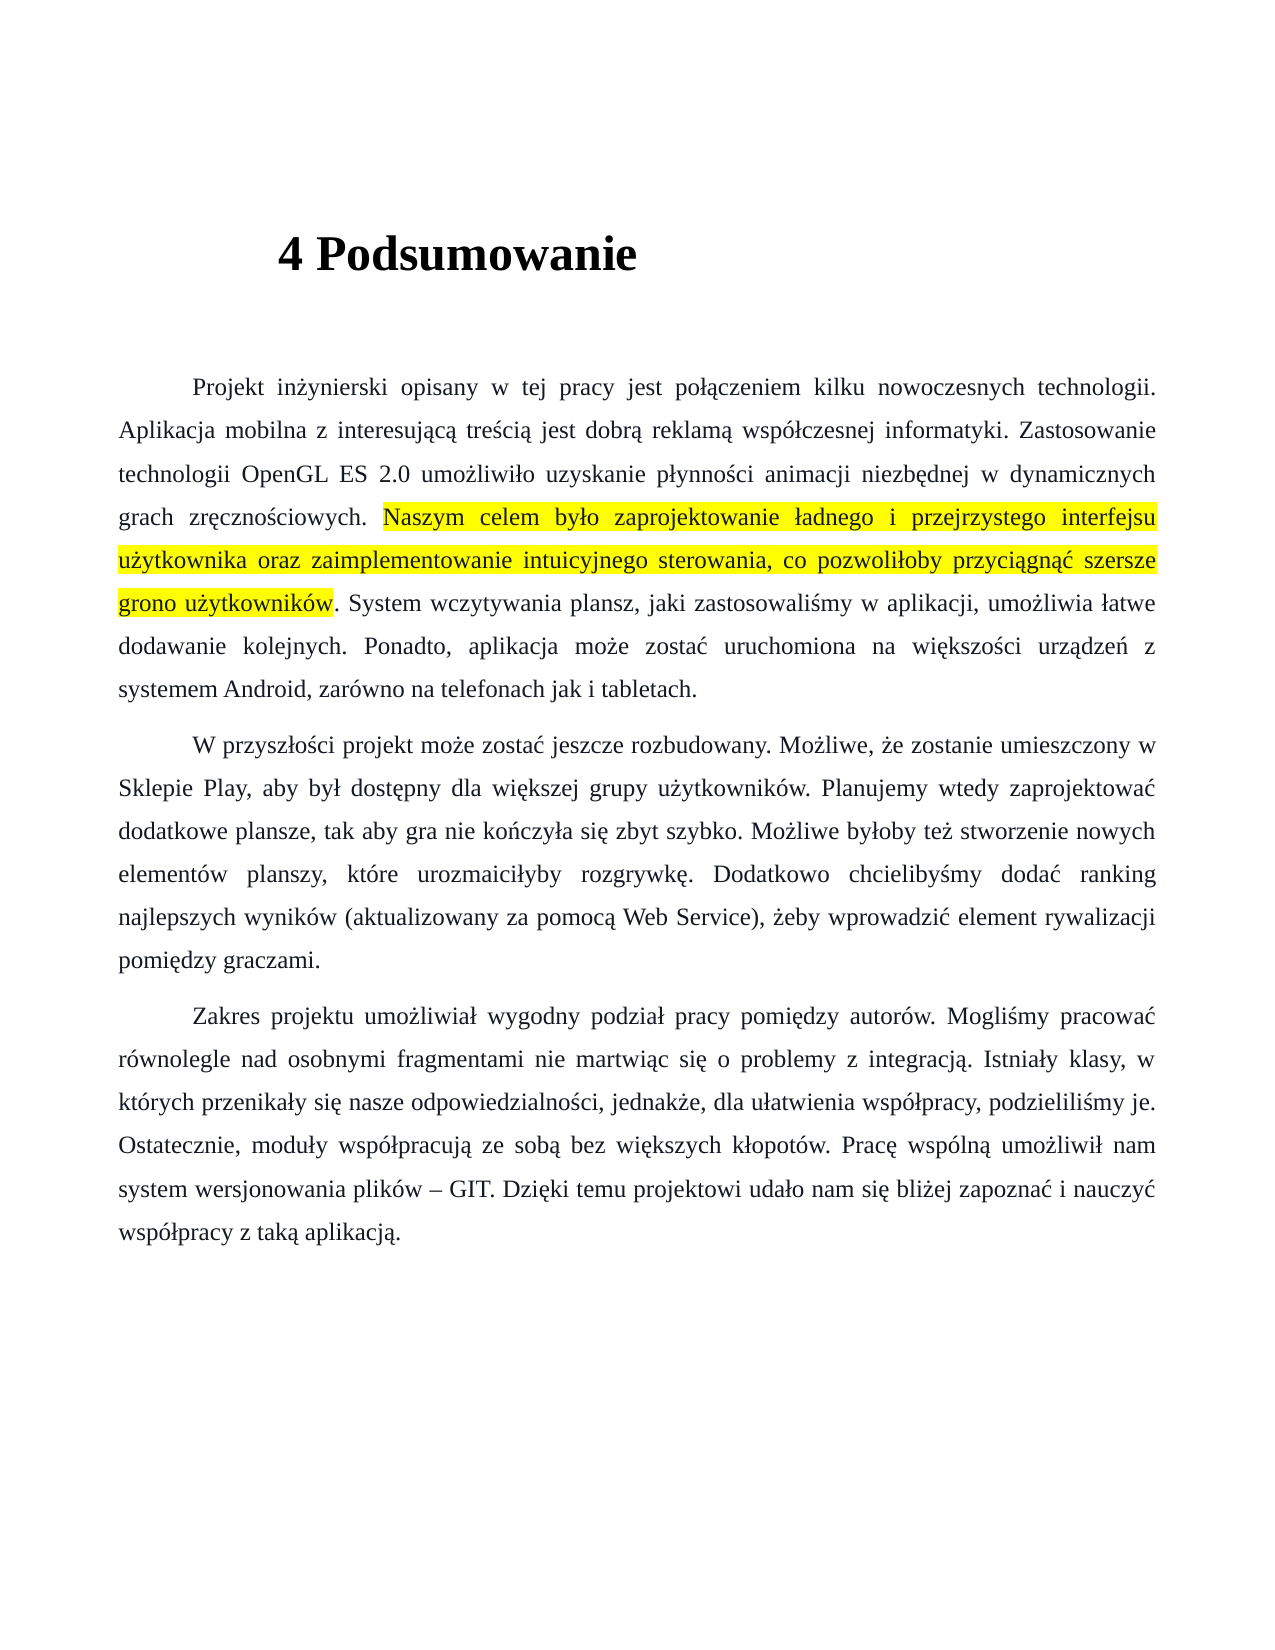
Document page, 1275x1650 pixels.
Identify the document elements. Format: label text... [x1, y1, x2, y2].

subtitle Podsumowanie [266, 224, 1157, 281]
text W przyszłości projekt może zostać jeszcze rozbudowany. Możliwe, że zostanie umieszczony w Sklepie Play, aby był dostępny dla większej grupy użytkowników. Planujemy wtedy zaprojektować dodatkowe plansze, tak aby gra nie kończyła się zbyt szybko. Możliwe byłoby też stworzenie nowych elementów planszy, które urozmaiciłyby rozgrywkę. Dodatkowo chcielibyśmy dodać ranking najlepszych wyników (aktualizowany za pomocą Web Service), żeby wprowadzić element rywalizacji pomiędzy graczami. [118, 730, 1157, 974]
text Projekt inżynierski opisany w tej pracy jest połączeniem kilku nowoczesnych technologii. Aplikacja mobilna z interesującą treścią jest dobrą reklamą współczesnej informatyki. Zastosowanie technologii OpenGL ES 2.0 umożliwiło uzyskanie płynności animacji niezbędnej w dynamicznych grach zręcznościowych. Naszym celem było zaprojektowanie ładnego i przejrzystego interfejsu użytkownika oraz zaimplementowanie intuicyjnego sterowania, co pozwoliłoby przyciągnąć szersze grono użytkowników. System wczytywania plansz, jaki zastosowaliśmy w aplikacji, umożliwia łatwe dodawanie kolejnych. Ponadto, aplikacja może zostać uruchomiona na większości urządzeń z systemem Android, zarówno na telefonach jak i tabletach. [118, 372, 1157, 703]
text Zakres projektu umożliwiał wygodny podział pracy pomiędzy autorów. Mogliśmy pracować równolegle nad osobnymi fragmentami nie martwiąc się o problemy z integracją. Istniały klasy, w których przenikały się nasze odpowiedzialności, jednakże, dla ułatwienia współpracy, podzieliliśmy je. Ostatecznie, moduły współpracują ze sobą bez większych kłopotów. Pracę wspólną umożliwił nam system wersjonowania plików – GIT. Dzięki temu projektowi udało nam się bliżej zapoznać i nauczyć współpracy z taką aplikacją. [118, 1001, 1157, 1246]
